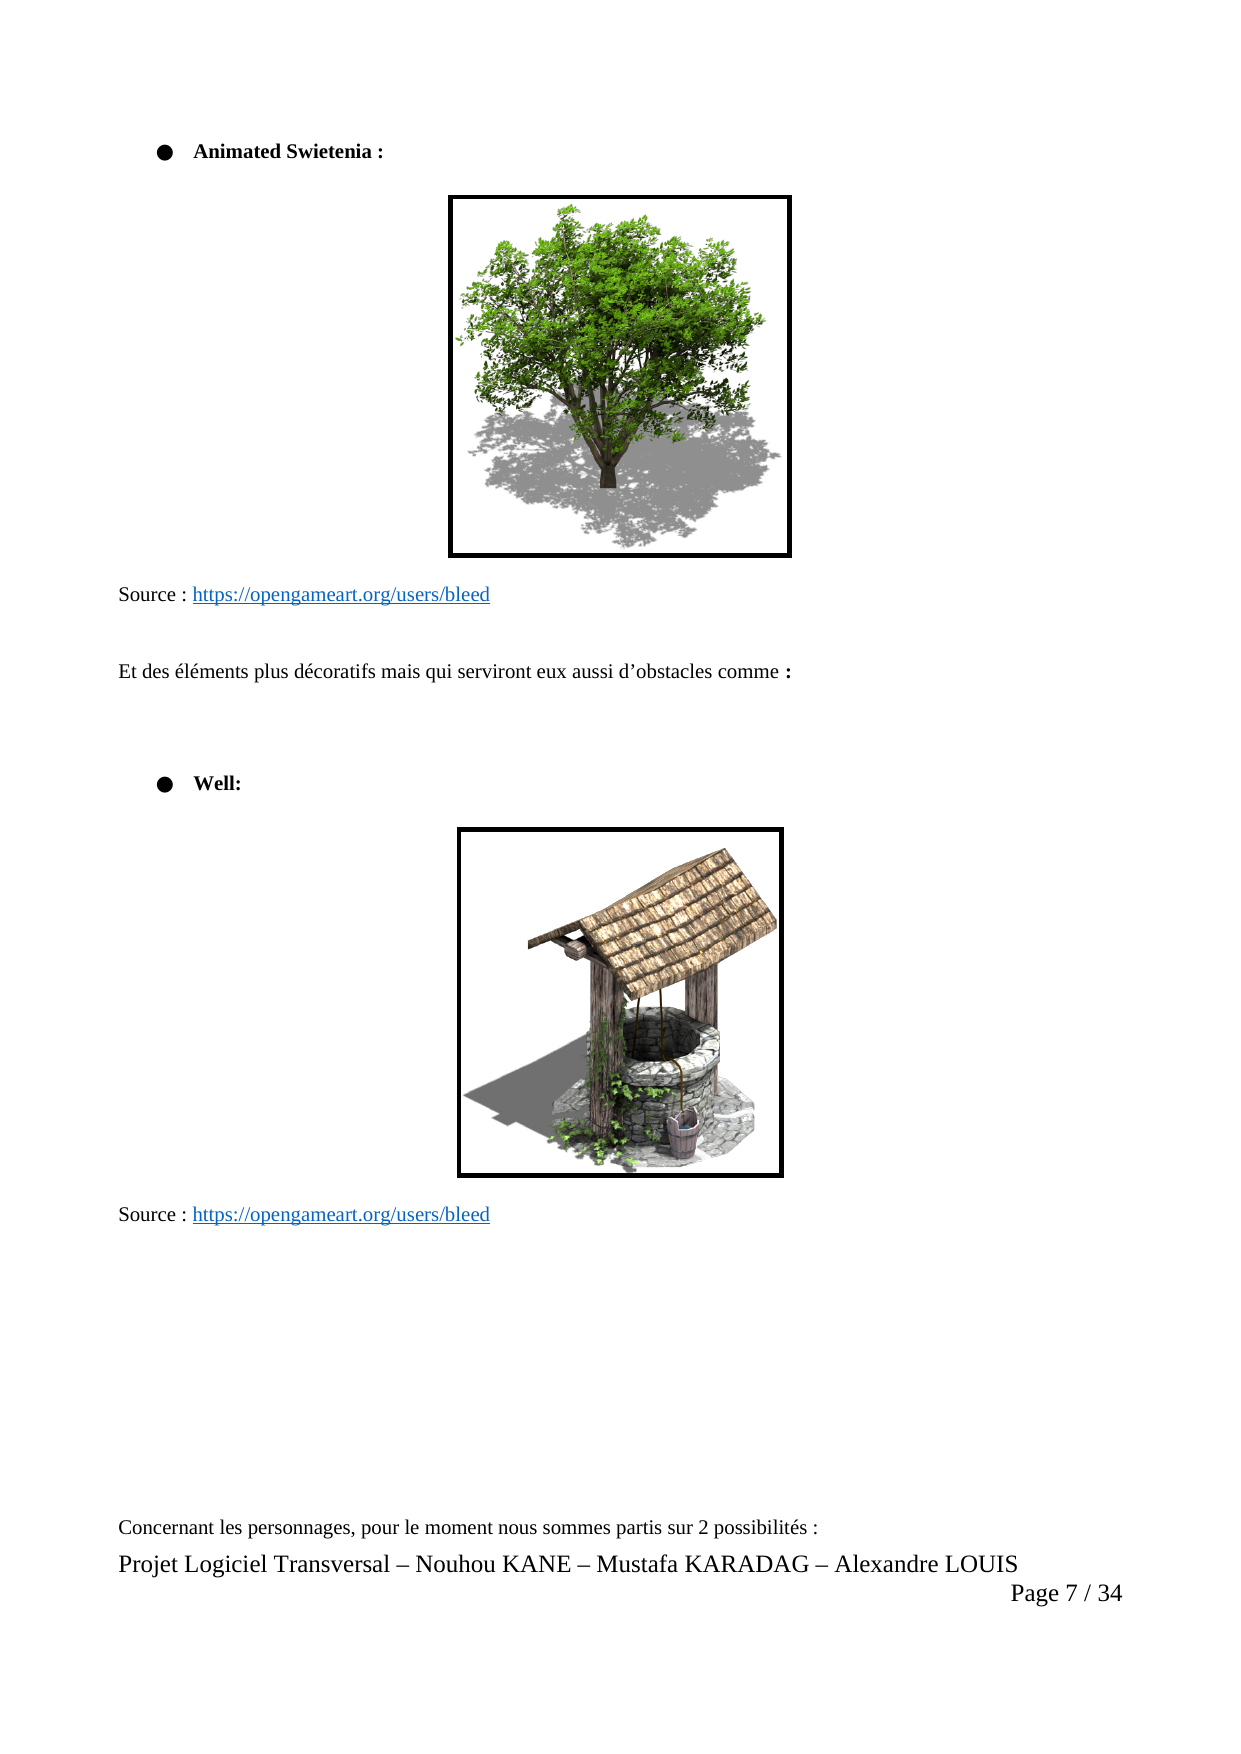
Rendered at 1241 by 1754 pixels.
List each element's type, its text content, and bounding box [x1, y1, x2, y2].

text Concernant les personnages, pour le moment nous sommes partis sur 2 possibilités : [118, 1515, 1122, 1539]
text Source : https://opengameart.org/users/bleed [118, 1202, 1122, 1226]
text Et des éléments plus décoratifs mais qui serviront eux aussi d’obstacles comme : [118, 659, 1122, 683]
list Well: [156, 760, 1122, 803]
list Animated Swietenia : [156, 128, 1122, 171]
text Source : https://opengameart.org/users/bleed [118, 582, 1122, 606]
